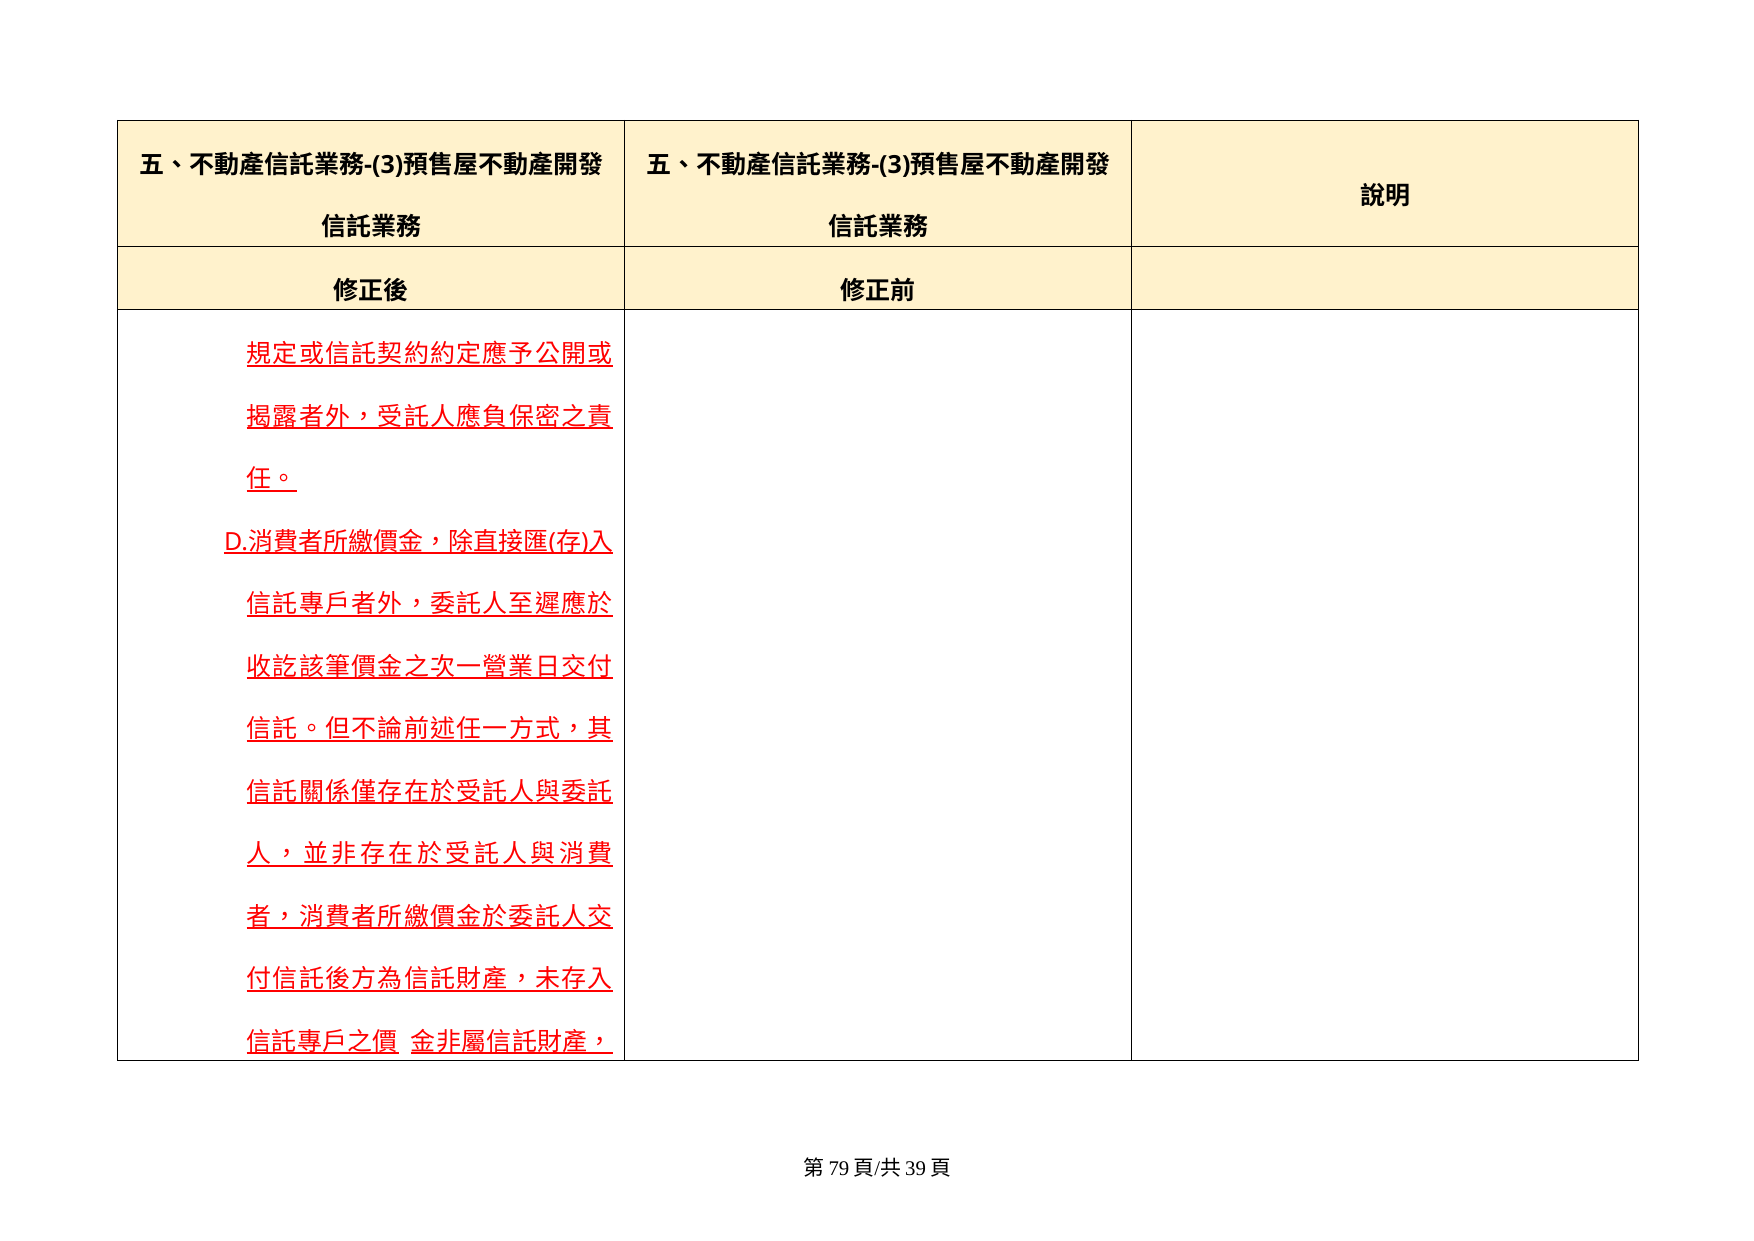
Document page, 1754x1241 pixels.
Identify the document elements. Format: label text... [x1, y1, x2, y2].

table_cell [1132, 310, 1638, 1060]
table_header 說明 [1132, 121, 1638, 246]
table_header 五、不動產信託業務-(3)預售屋不動產開發信託業務 [625, 121, 1131, 246]
table_cell 修正後 [118, 247, 624, 309]
table_cell 規定或信託契約約定應予公開或揭露者外，受託人應負保密之責任。 D.消費者所繳價金，除直接匯(存)入信託專戶者外，委託人至遲應於收訖該筆價金之次一營業日交付信託。但不論前述任一方式，其信託關係僅存在於受託人與委託人，並非存在於受託人與消費者，消費者所繳價金於委託人交付信託後方為信託財產，未存入信託專戶之價 金非屬信託財產， [118, 310, 624, 1060]
table_cell 修正前 [625, 247, 1131, 309]
table_cell [1132, 247, 1638, 309]
table_cell [625, 310, 1131, 1060]
table_header 五、不動產信託業務-(3)預售屋不動產開發信託業務 [118, 121, 624, 246]
